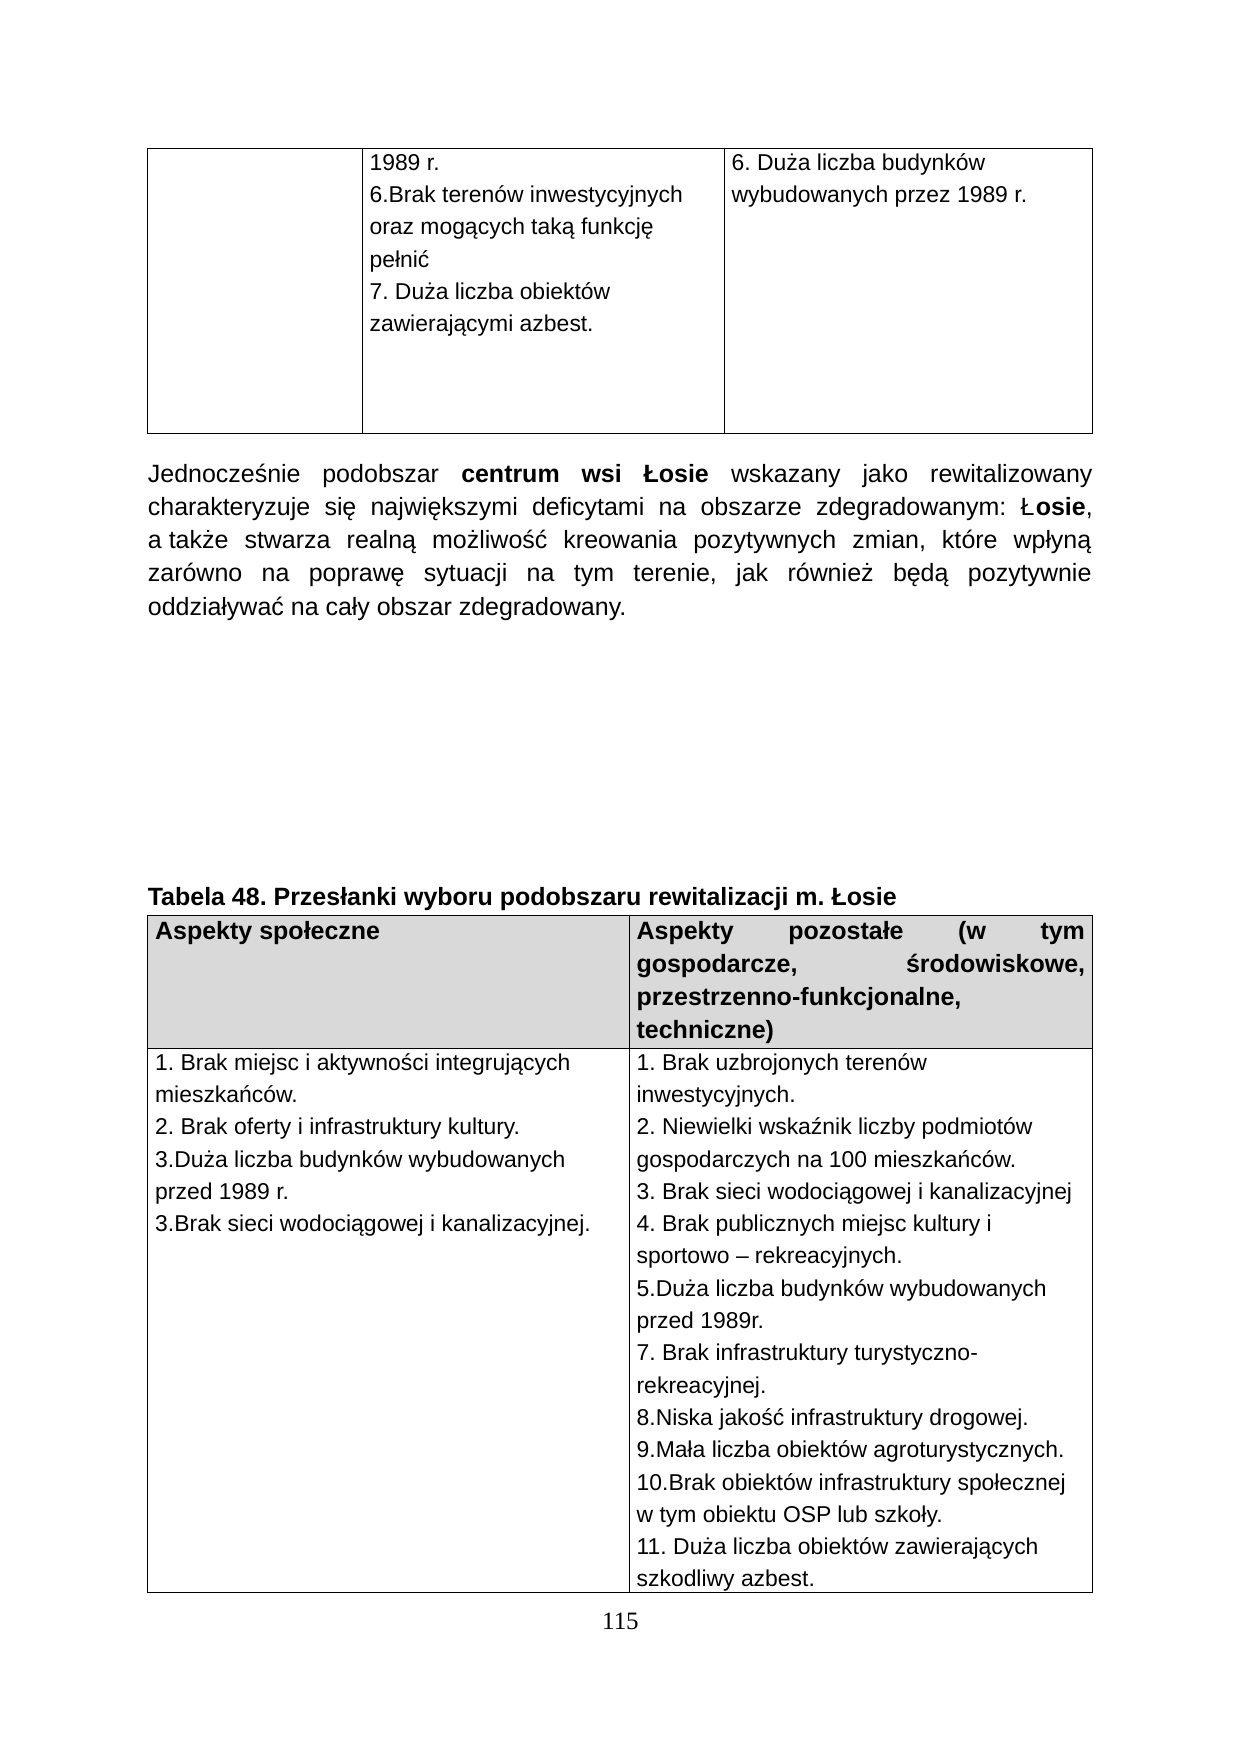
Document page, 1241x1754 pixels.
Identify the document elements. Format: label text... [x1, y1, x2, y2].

table_cell 1. Brak uzbrojonych terenów inwestycyjnych. 2. Niewielki wskaźnik liczby podmiotów gospodarczych na 100 mieszkańców. 3. Brak sieci wodociągowej i kanalizacyjnej 4. Brak publicznych miejsc kultury i sportowo – rekreacyjnych. 5.Duża liczba budynków wybudowanych przed 1989r. 7. Brak infrastruktury turystyczno- rekreacyjnej. 8.Niska jakość infrastruktury drogowej. 9.Mała liczba obiektów agroturystycznych. 10.Brak obiektów infrastruktury społecznej w tym obiektu OSP lub szkoły. 11. Duża liczba obiektów zawierających szkodliwy azbest. [630, 1049, 1092, 1592]
text Jednocześnie podobszar centrum wsi Łosie wskazany jako rewitalizowany charakteryzuje się największymi deficytami na obszarze zdegradowanym: Łosie, a także stwarza realną możliwość kreowania pozytywnych zmian, które wpłyną zarówno na poprawę sytuacji na tym terenie, jak również będą pozytywnie oddziaływać na cały obszar zdegradowany. [148, 459, 1093, 620]
table_cell 6. Duża liczba budynków wybudowanych przez 1989 r. [725, 149, 1092, 433]
table_header Aspekty pozostałe (w tym gospodarcze, środowiskowe, przestrzenno-funkcjonalne, techniczne) [630, 916, 1092, 1048]
text Tabela 48. Przesłanki wyboru podobszaru rewitalizacji m. Łosie [148, 882, 1093, 910]
table_cell 1. Brak miejsc i aktywności integrujących mieszkańców. 2. Brak oferty i infrastruktury kultury. 3.Duża liczba budynków wybudowanych przed 1989 r. 3.Brak sieci wodociągowej i kanalizacyjnej. [148, 1049, 629, 1592]
table_cell 1989 r. 6.Brak terenów inwestycyjnych oraz mogących taką funkcję pełnić 7. Duża liczba obiektów zawierającymi azbest. [363, 149, 724, 433]
table_cell [148, 149, 362, 433]
table_header Aspekty społeczne [148, 916, 629, 1048]
